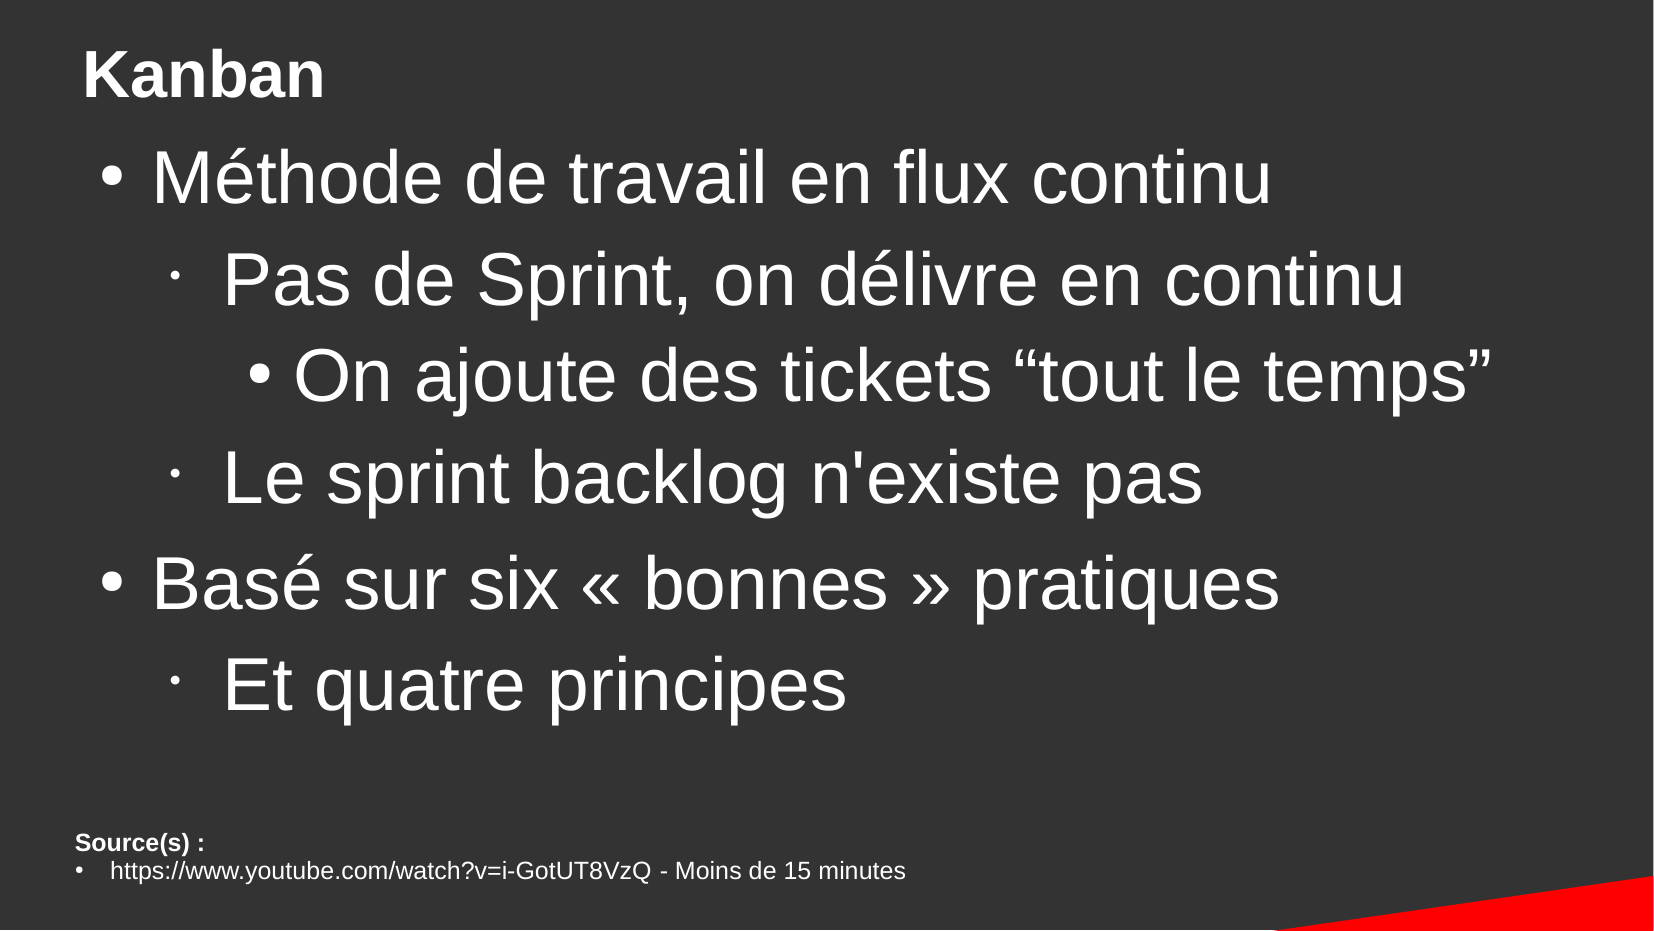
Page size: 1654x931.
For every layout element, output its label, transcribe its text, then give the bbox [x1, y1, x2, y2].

text_box [1272, 875, 1654, 931]
list Méthode de travail en flux continu Pas de Sprint, on délivre en continu On ajoute des tickets “tout le temps” Le sprint backlog n'existe pas Basé sur six « bonnes » pratiques Et quatre principes [80, 135, 1620, 777]
title Kanban [82, 37, 1571, 122]
text_box Source(s) : https://www.youtube.com/watch?v=i-GotUT8VzQ - Moins de 15 minutes [60, 821, 1546, 921]
